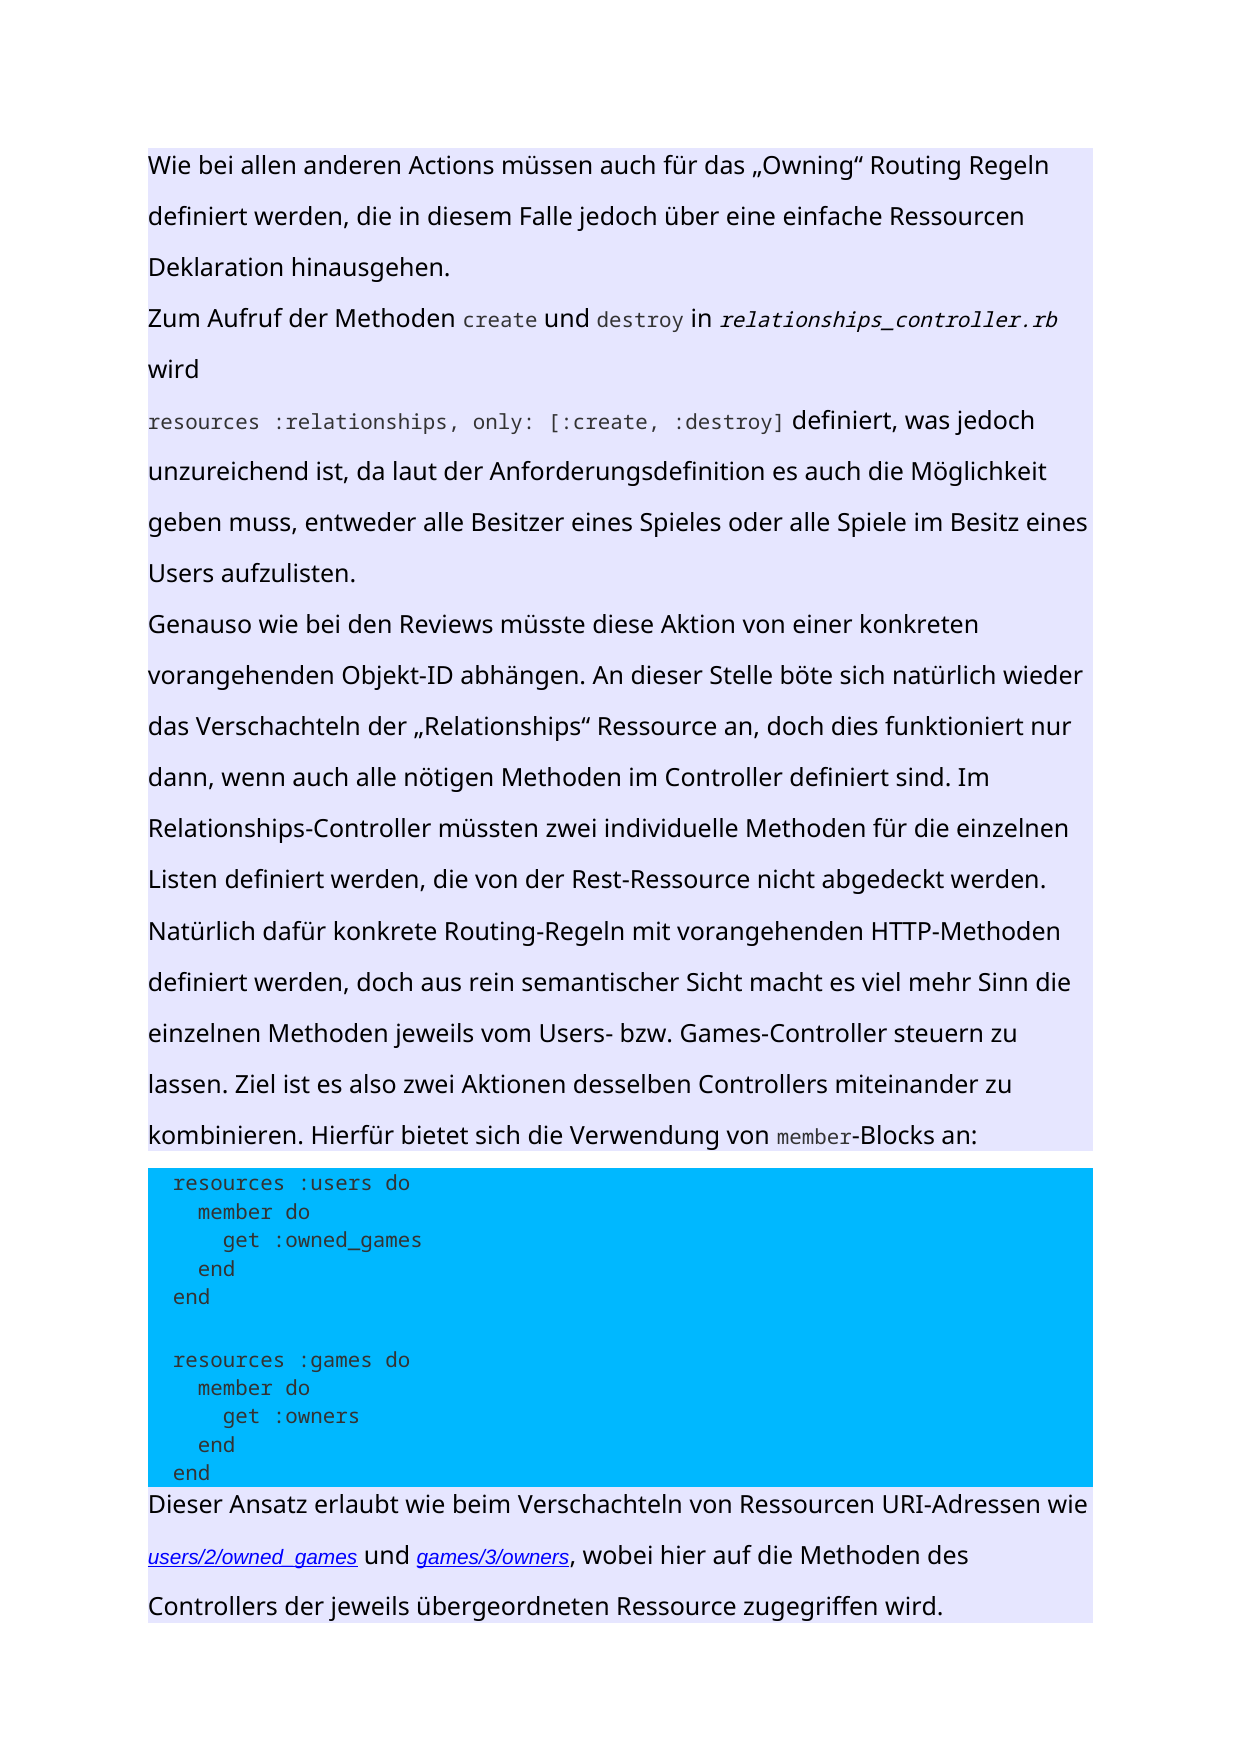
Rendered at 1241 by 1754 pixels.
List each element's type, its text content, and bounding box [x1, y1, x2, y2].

text get :owned_games [148, 1225, 1093, 1254]
text end [148, 1254, 1093, 1282]
text Genauso wie bei den Reviews müsste diese Aktion von einer konkreten vorangehenden Objekt-ID abhängen. An dieser Stelle böte sich natürlich wieder das Verschachteln der „Relationships“ Ressource an, doch dies funktioniert nur dann, wenn auch alle nötigen Methoden im Controller definiert sind. Im Relationships-Controller müssten zwei individuelle Methoden für die einzelnen Listen definiert werden, die von der Rest-Ressource nicht abgedeckt werden. Natürlich dafür konkrete Routing-Regeln mit vorangehenden HTTP-Methoden definiert werden, doch aus rein semantischer Sicht macht es viel mehr Sinn die einzelnen Methoden jeweils vom Users- bzw. Games-Controller steuern zu lassen. Ziel ist es also zwei Aktionen desselben Controllers miteinander zu kombinieren. Hierfür bietet sich die Verwendung von member-Blocks an: [148, 607, 1093, 1151]
text member do [148, 1373, 1093, 1402]
text end [148, 1430, 1093, 1458]
text resources :games do [148, 1345, 1093, 1373]
text get :owners [148, 1402, 1093, 1430]
text member do [148, 1197, 1093, 1225]
text Dieser Ansatz erlaubt wie beim Verschachteln von Ressourcen URI-Adressen wie users/2/owned_games und games/3/owners, wobei hier auf die Methoden des Controllers der jeweils übergeordneten Ressource zugegriffen wird. [148, 1487, 1093, 1623]
text resources :relationships, only: [:create, :destroy] definiert, was jedoch unzureichend ist, da laut der Anforderungsdefinition es auch die Möglichkeit geben muss, entweder alle Besitzer eines Spieles oder alle Spiele im Besitz eines Users aufzulisten. [148, 403, 1093, 590]
text Zum Aufruf der Methoden create und destroy in relationships_controller.rb wird [148, 301, 1093, 386]
text resources :users do [148, 1168, 1093, 1197]
text end [148, 1458, 1093, 1487]
text Wie bei allen anderen Actions müssen auch für das „Owning“ Routing Regeln definiert werden, die in diesem Falle jedoch über eine einfache Ressourcen Deklaration hinausgehen. [148, 148, 1093, 284]
text end [148, 1282, 1093, 1311]
